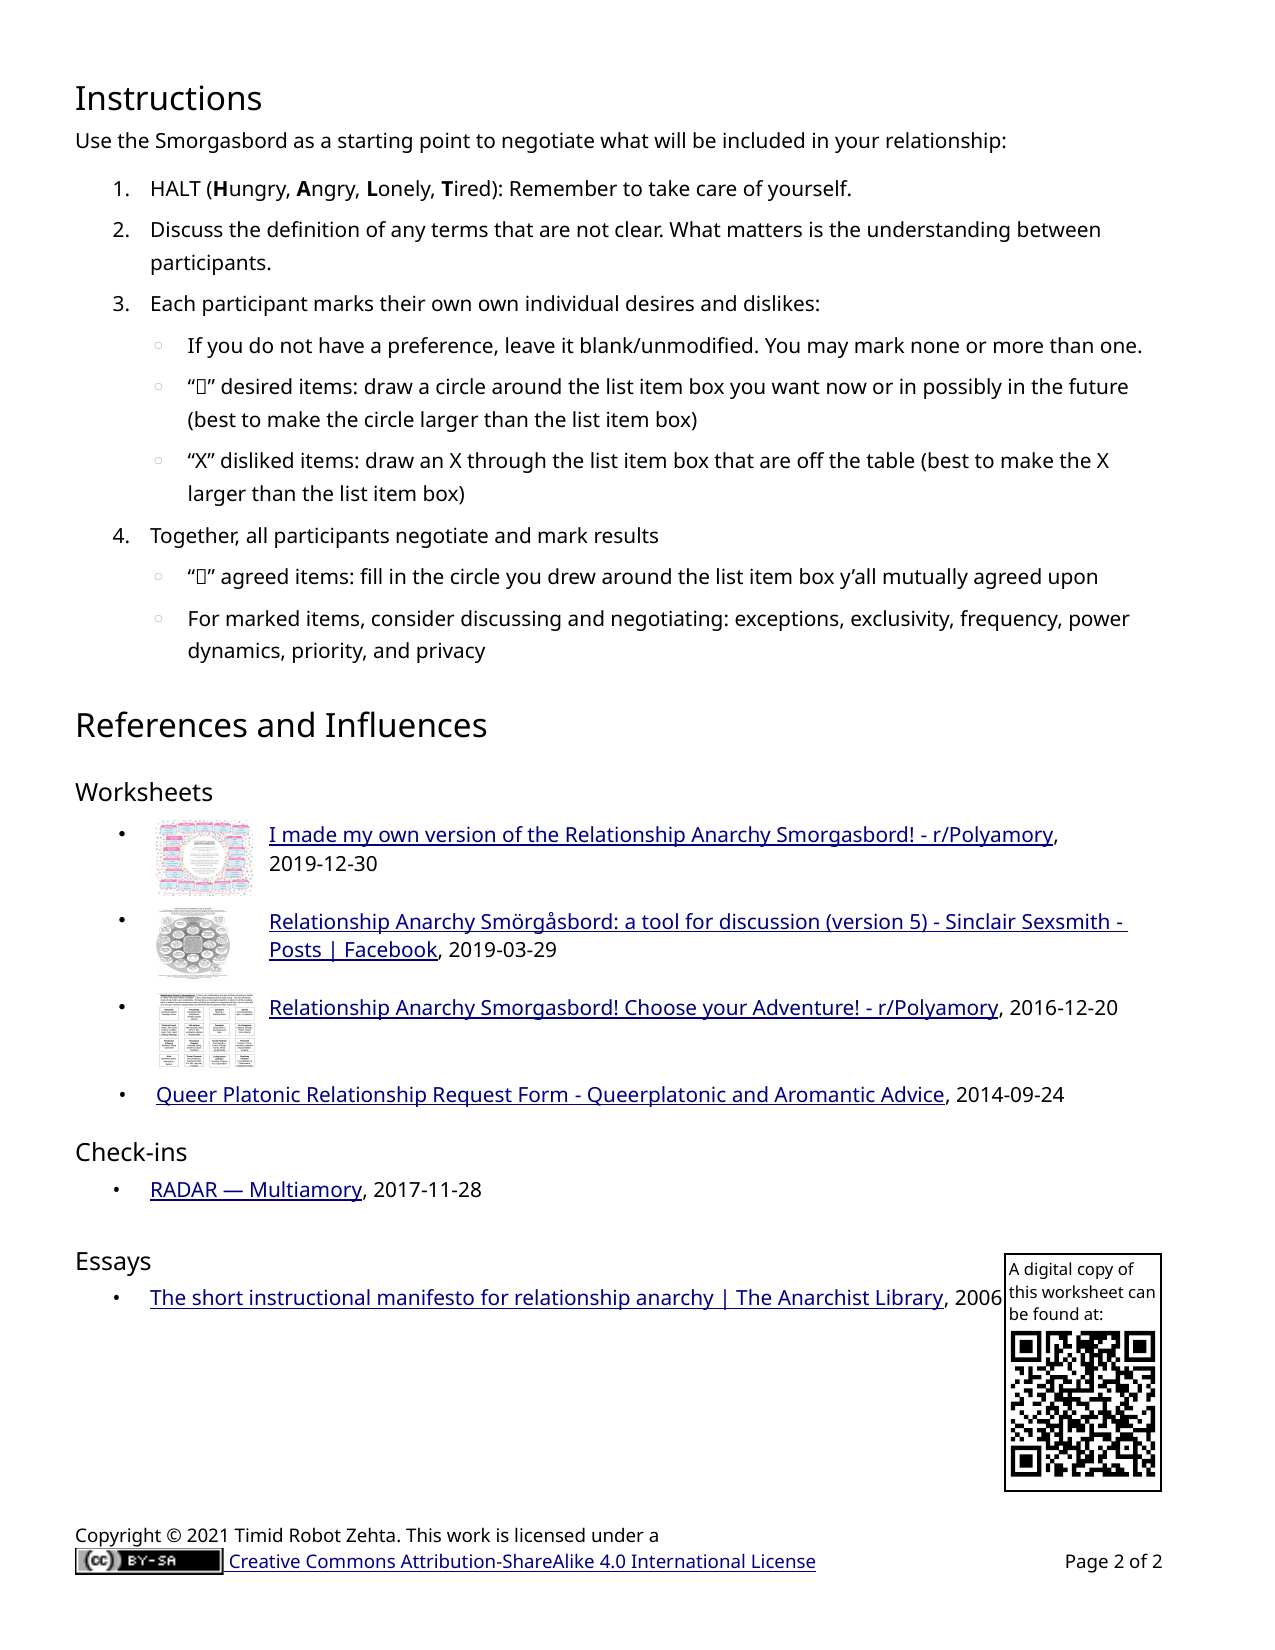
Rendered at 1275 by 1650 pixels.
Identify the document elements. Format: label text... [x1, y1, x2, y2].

list “” desired items: draw a circle around the list item box you want now or in possibly in the future (best to make the circle larger than the list item box) [150, 372, 1162, 433]
picture [155, 906, 231, 982]
picture [155, 993, 257, 1069]
subtitle Instructions [75, 75, 1162, 120]
table_cell Queer Platonic Relationship Request Form - Queerplatonic and Aromantic Advice, 2014‑09‑24 [75, 1074, 1162, 1114]
table_cell [75, 901, 263, 988]
table_cell Relationship Anarchy Smörgåsbord: a tool for discussion (version 5) - Sinclair Sexsmith - Posts | Facebook, 2019‑03‑29 [263, 901, 1162, 988]
list Together, all participants negotiate and mark results [112, 521, 1162, 549]
table_cell Relationship Anarchy Smorgasbord! Choose your Adventure! - r/Polyamory, 2016‑12‑20 [263, 988, 1162, 1074]
table_header [75, 815, 263, 901]
list HALT (Hungry, Angry, Lonely, Tired): Remember to take care of yourself. [112, 174, 1162, 202]
text A digital copy of this worksheet can be found at: [1009, 1258, 1157, 1479]
list Each participant marks their own own individual desires and dislikes: [112, 289, 1162, 318]
subtitle Check-ins [75, 1135, 1162, 1169]
list The short instructional manifesto for relationship anarchy | The Anarchist Library, 2006 [112, 1283, 1003, 1312]
picture [155, 820, 254, 896]
list “X” disliked items: draw an X through the list item box that are off the table (best to make the X larger than the list item box) [150, 447, 1162, 508]
subtitle Worksheets [75, 774, 1162, 809]
text Use the Smorgasbord as a starting point to negotiate what will be included in your relationship: [75, 126, 1162, 155]
subtitle Essays [75, 1243, 1162, 1277]
subtitle References and Influences [75, 702, 1162, 747]
list RADAR — Multiamory, 2017‑11‑28 [112, 1175, 1162, 1203]
list If you do not have a preference, leave it blank/unmodified. You may mark none or more than one. [150, 331, 1162, 359]
table_header I made my own version of the Relationship Anarchy Smorgasbord! - r/Polyamory, 2019‑12‑30 [263, 815, 1162, 901]
picture [75, 1548, 224, 1575]
list Discuss the definition of any terms that are not clear. What matters is the understanding between participants. [112, 215, 1162, 276]
list For marked items, consider discussing and negotiating: exceptions, exclusivity, frequency, power dynamics, priority, and privacy [150, 604, 1162, 665]
list “” agreed items: fill in the circle you drew around the list item box y’all mutually agreed upon [150, 562, 1162, 591]
table_cell [75, 988, 263, 1074]
